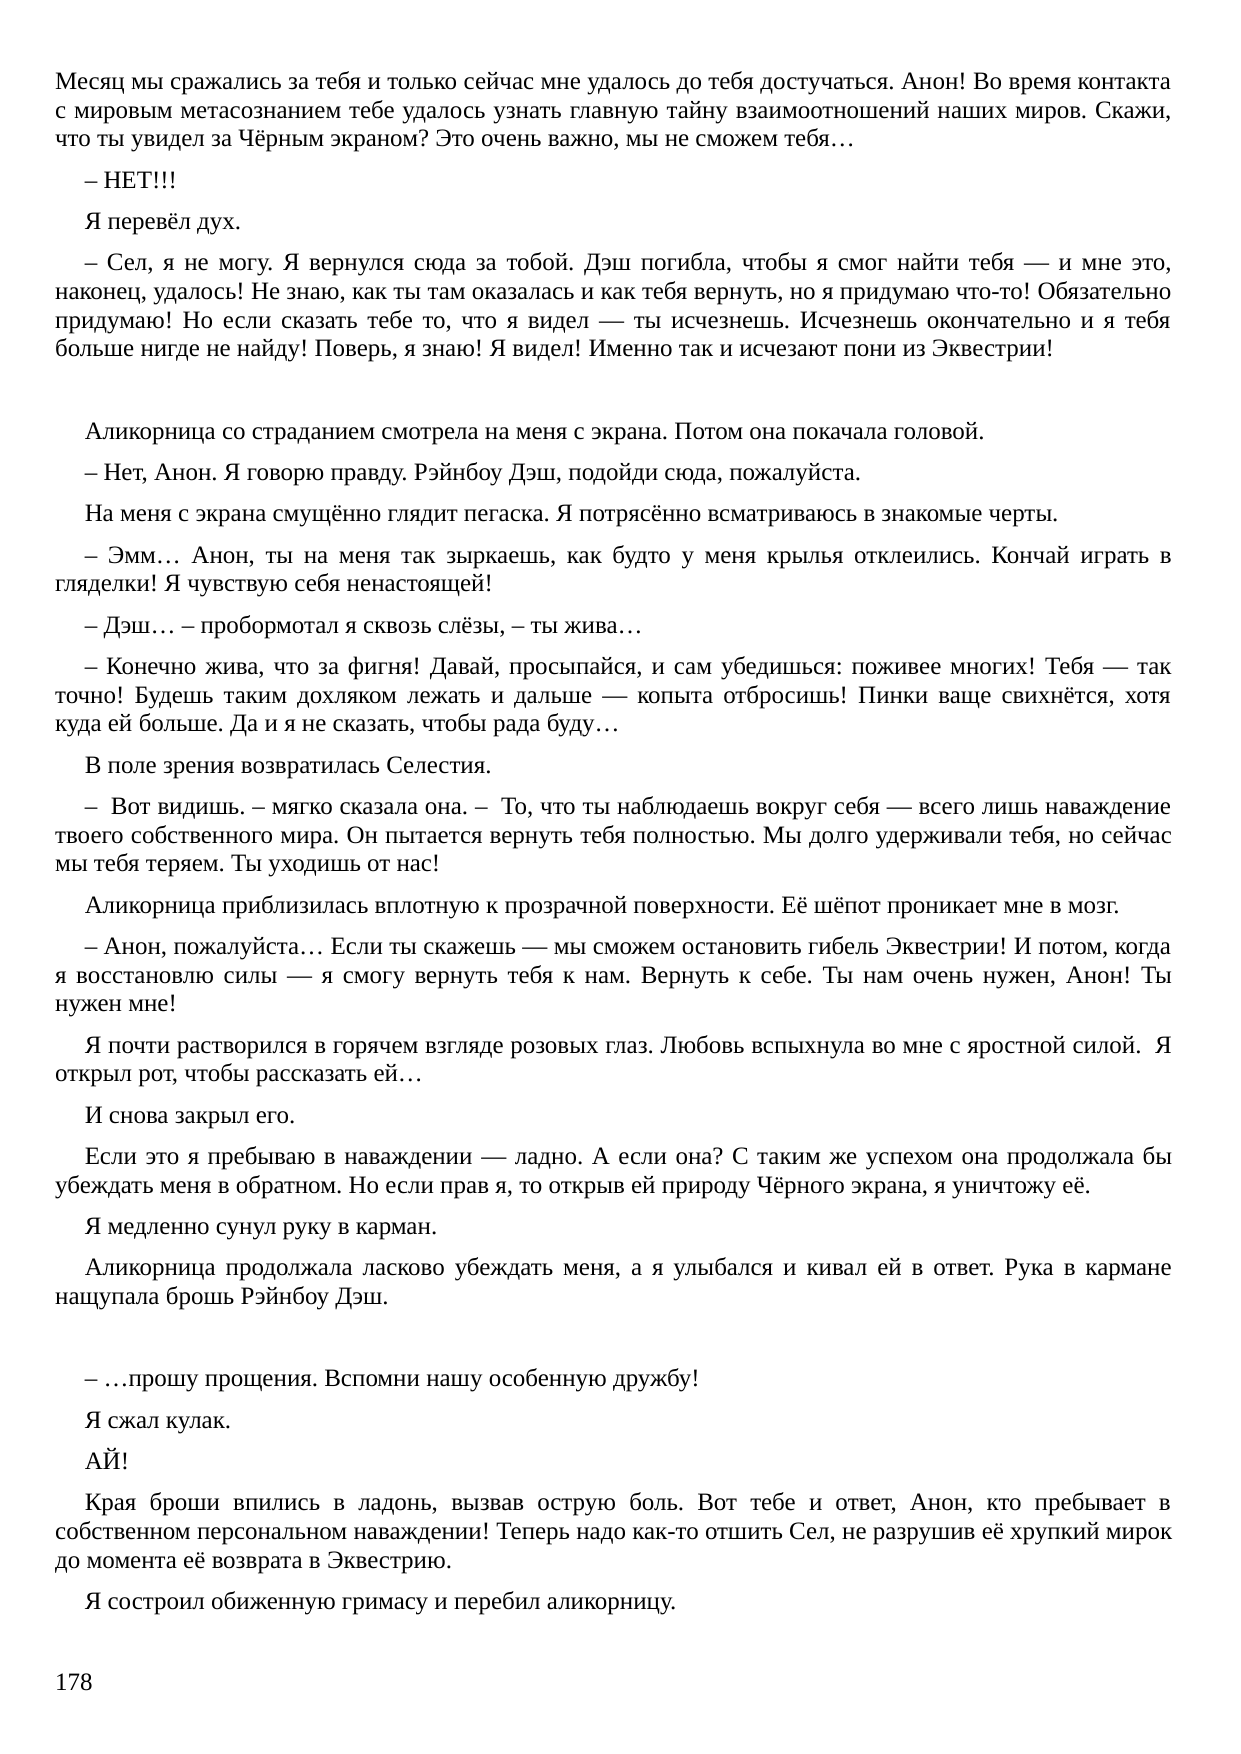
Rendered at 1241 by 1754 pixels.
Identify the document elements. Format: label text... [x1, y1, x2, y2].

text Я сжал кулак. [55, 1405, 1173, 1433]
text Аликорница приблизилась вплотную к прозрачной поверхности. Её шёпот проникает мне в мозг. [55, 890, 1173, 918]
text – Вот видишь. – мягко сказала она. – То, что ты наблюдаешь вокруг себя — всего лишь наваждение твоего собственного мира. Он пытается вернуть тебя полностью. Мы долго удерживали тебя, но сейчас мы тебя теряем. Ты уходишь от нас! [55, 791, 1173, 877]
text И снова закрыл его. [55, 1100, 1173, 1128]
text Аликорница продолжала ласково убеждать меня, а я улыбался и кивал ей в ответ. Рука в кармане нащупала брошь Рэйнбоу Дэш. [55, 1252, 1173, 1310]
text Я медленно сунул руку в карман. [55, 1211, 1173, 1240]
text – Сел, я не могу. Я вернулся сюда за тобой. Дэш погибла, чтобы я смог найти тебя — и мне это, наконец, удалось! Не знаю, как ты там оказалась и как тебя вернуть, но я придумаю что-то! Обязательно придумаю! Но если сказать тебе то, что я видел — ты исчезнешь. Исчезнешь окончательно и я тебя больше нигде не найду! Поверь, я знаю! Я видел! Именно так и исчезают пони из Эквестрии! [55, 247, 1173, 362]
text Я почти растворился в горячем взгляде розовых глаз. Любовь вспыхнула во мне с яростной силой. Я открыл рот, чтобы рассказать ей… [55, 1030, 1173, 1087]
text – Конечно жива, что за фигня! Давай, просыпайся, и сам убедишься: поживее многих! Тебя — так точно! Будешь таким дохляком лежать и дальше — копыта отбросишь! Пинки ваще свихнётся, хотя куда ей больше. Да и я не сказать, чтобы рада буду… [55, 651, 1173, 737]
text – Эмм… Анон, ты на меня так зыркаешь, как будто у меня крылья отклеились. Кончай играть в гляделки! Я чувствую себя ненастоящей! [55, 540, 1173, 597]
text Края броши впились в ладонь, вызвав острую боль. Вот тебе и ответ, Анон, кто пребывает в собственном персональном наваждении! Теперь надо как-то отшить Сел, не разрушив её хрупкий мирок до момента её возврата в Эквестрию. [55, 1487, 1173, 1573]
text Аликорница со страданием смотрела на меня с экрана. Потом она покачала головой. [55, 416, 1173, 445]
text Месяц мы сражались за тебя и только сейчас мне удалось до тебя достучаться. Анон! Во время контакта с мировым метасознанием тебе удалось узнать главную тайну взаимоотношений наших миров. Скажи, что ты увидел за Чёрным экраном? Это очень важно, мы не сможем тебя… [55, 66, 1173, 152]
text – Дэш… – пробормотал я сквозь слёзы, – ты жива… [55, 610, 1173, 638]
text Я состроил обиженную гримасу и перебил аликорницу. [55, 1586, 1173, 1615]
text Если это я пребываю в наваждении — ладно. А если она? С таким же успехом она продолжала бы убеждать меня в обратном. Но если прав я, то открыв ей природу Чёрного экрана, я уничтожу её. [55, 1141, 1173, 1198]
text В поле зрения возвратилась Селестия. [55, 750, 1173, 778]
text – НЕТ!!! [55, 165, 1173, 193]
text На меня с экрана смущённо глядит пегаска. Я потрясённо всматриваюсь в знакомые черты. [55, 498, 1173, 527]
text Я перевёл дух. [55, 206, 1173, 235]
text АЙ! [55, 1446, 1173, 1475]
text – Нет, Анон. Я говорю правду. Рэйнбоу Дэш, подойди сюда, пожалуйста. [55, 457, 1173, 486]
text – …прошу прощения. Вспомни нашу особенную дружбу! [55, 1363, 1173, 1392]
text – Анон, пожалуйста… Если ты скажешь — мы сможем остановить гибель Эквестрии! И потом, когда я восстановлю силы — я смогу вернуть тебя к нам. Вернуть к себе. Ты нам очень нужен, Анон! Ты нужен мне! [55, 931, 1173, 1017]
